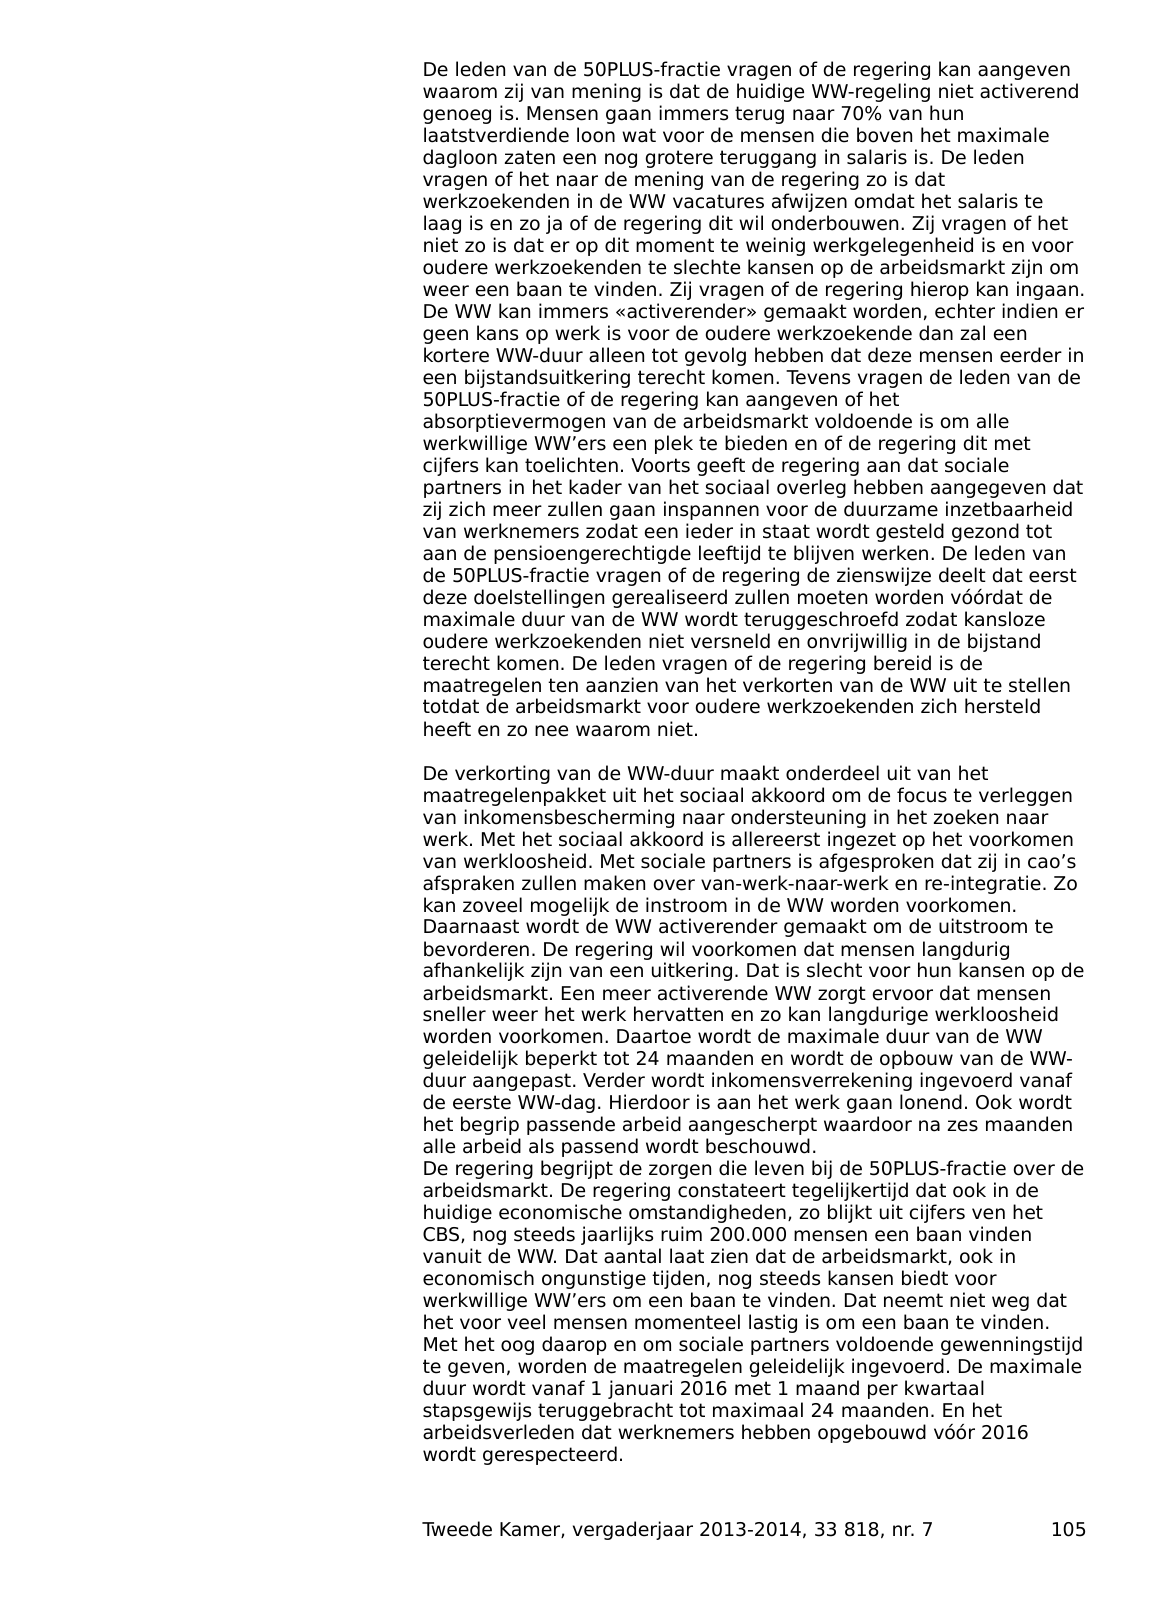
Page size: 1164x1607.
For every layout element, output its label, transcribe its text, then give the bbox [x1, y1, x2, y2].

text De regering begrijpt de zorgen die leven bij de 50PLUS-fractie over de arbeidsmarkt. De regering constateert tegelijkertijd dat ook in de huidige economische omstandigheden, zo blijkt uit cijfers ven het CBS, nog steeds jaarlijks ruim 200.000 mensen een baan vinden vanuit de WW. Dat aantal laat zien dat de arbeidsmarkt, ook in economisch ongunstige tijden, nog steeds kansen biedt voor werkwillige WW’ers om een baan te vinden. Dat neemt niet weg dat het voor veel mensen momenteel lastig is om een baan te vinden. Met het oog daarop en om sociale partners voldoende gewenningstijd te geven, worden de maatregelen geleidelijk ingevoerd. De maximale duur wordt vanaf 1 januari 2016 met 1 maand per kwartaal stapsgewijs teruggebracht tot maximaal 24 maanden. En het arbeidsverleden dat werknemers hebben opgebouwd vóór 2016 wordt gerespecteerd. [422, 1158, 1087, 1466]
text De leden van de 50PLUS-fractie vragen of de regering kan aangeven waarom zij van mening is dat de huidige WW-regeling niet activerend genoeg is. Mensen gaan immers terug naar 70% van hun laatstverdiende loon wat voor de mensen die boven het maximale dagloon zaten een nog grotere teruggang in salaris is. De leden vragen of het naar de mening van de regering zo is dat werkzoekenden in de WW vacatures afwijzen omdat het salaris te laag is en zo ja of de regering dit wil onderbouwen. Zij vragen of het niet zo is dat er op dit moment te weinig werkgelegenheid is en voor oudere werkzoekenden te slechte kansen op de arbeidsmarkt zijn om weer een baan te vinden. Zij vragen of de regering hierop kan ingaan. De WW kan immers «activerender» gemaakt worden, echter indien er geen kans op werk is voor de oudere werkzoekende dan zal een kortere WW-duur alleen tot gevolg hebben dat deze mensen eerder in een bijstandsuitkering terecht komen. Tevens vragen de leden van de 50PLUS-fractie of de regering kan aangeven of het absorptievermogen van de arbeidsmarkt voldoende is om alle werkwillige WW’ers een plek te bieden en of de regering dit met cijfers kan toelichten. Voorts geeft de regering aan dat sociale partners in het kader van het sociaal overleg hebben aangegeven dat zij zich meer zullen gaan inspannen voor de duurzame inzetbaarheid van werknemers zodat een ieder in staat wordt gesteld gezond tot aan de pensioengerechtigde leeftijd te blijven werken. De leden van de 50PLUS-fractie vragen of de regering de zienswijze deelt dat eerst deze doelstellingen gerealiseerd zullen moeten worden vóórdat de maximale duur van de WW wordt teruggeschroefd zodat kansloze oudere werkzoekenden niet versneld en onvrijwillig in de bijstand terecht komen. De leden vragen of de regering bereid is de maatregelen ten aanzien van het verkorten van de WW uit te stellen totdat de arbeidsmarkt voor oudere werkzoekenden zich hersteld heeft en zo nee waarom niet. [422, 59, 1087, 740]
text De verkorting van de WW-duur maakt onderdeel uit van het maatregelenpakket uit het sociaal akkoord om de focus te verleggen van inkomensbescherming naar ondersteuning in het zoeken naar werk. Met het sociaal akkoord is allereerst ingezet op het voorkomen van werkloosheid. Met sociale partners is afgesproken dat zij in cao’s afspraken zullen maken over van-werk-naar-werk en re-integratie. Zo kan zoveel mogelijk de instroom in de WW worden voorkomen. Daarnaast wordt de WW activerender gemaakt om de uitstroom te bevorderen. De regering wil voorkomen dat mensen langdurig afhankelijk zijn van een uitkering. Dat is slecht voor hun kansen op de arbeidsmarkt. Een meer activerende WW zorgt ervoor dat mensen sneller weer het werk hervatten en zo kan langdurige werkloosheid worden voorkomen. Daartoe wordt de maximale duur van de WW geleidelijk beperkt tot 24 maanden en wordt de opbouw van de WW-duur aangepast. Verder wordt inkomensverrekening ingevoerd vanaf de eerste WW-dag. Hierdoor is aan het werk gaan lonend. Ook wordt het begrip passende arbeid aangescherpt waardoor na zes maanden alle arbeid als passend wordt beschouwd. [422, 763, 1087, 1158]
